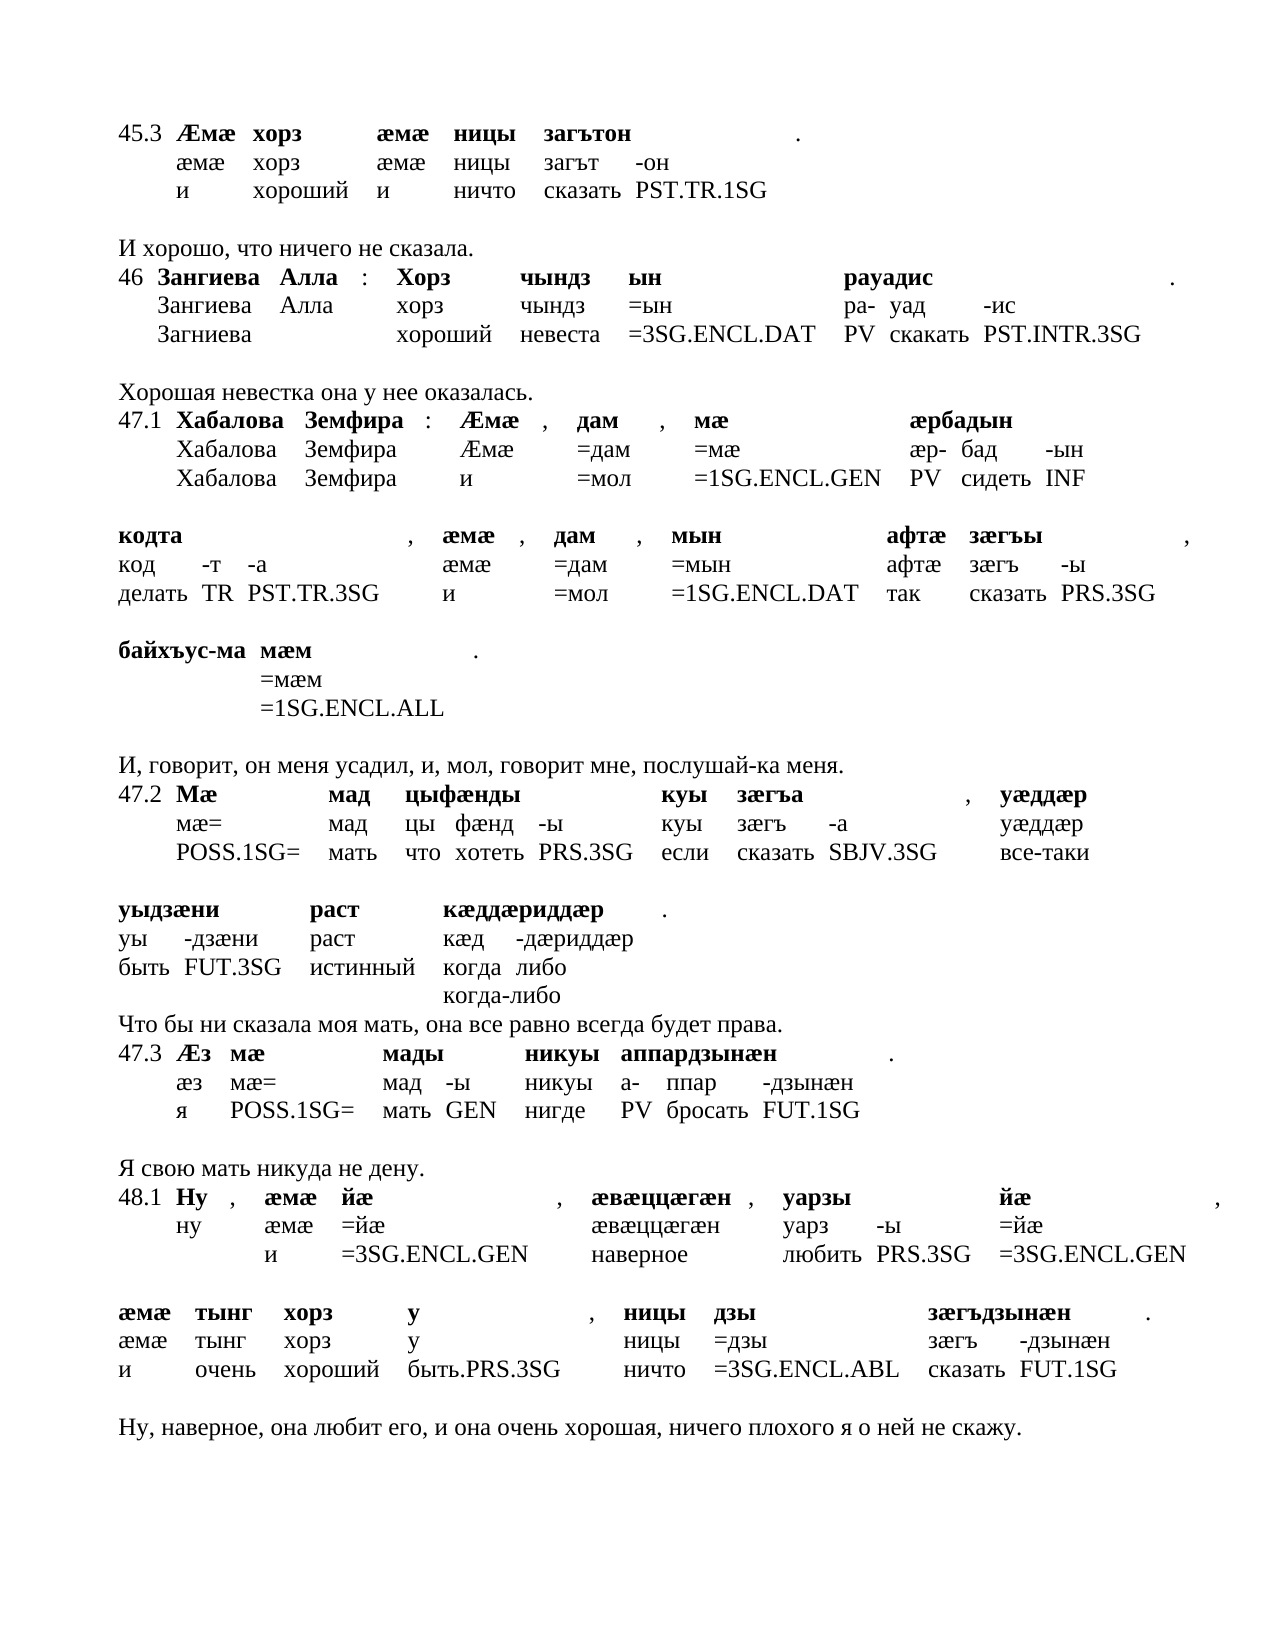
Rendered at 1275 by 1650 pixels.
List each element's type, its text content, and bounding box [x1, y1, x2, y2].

text Зангиева [157, 262, 266, 291]
text все-таки [1000, 837, 1090, 866]
text =йæ [341, 1211, 529, 1239]
text мады [382, 1038, 511, 1067]
text сказать [969, 578, 1047, 607]
text мад [328, 808, 377, 837]
text дзы [714, 1297, 914, 1326]
text Æз [176, 1038, 216, 1067]
text =мæм [260, 664, 445, 693]
text -дзæни [184, 923, 282, 952]
text POSS.1SG= [230, 1096, 355, 1124]
text PST.TR.1SG [635, 176, 767, 204]
text TR [202, 578, 234, 607]
text PRS.3SG [876, 1239, 971, 1268]
text хотеть [455, 837, 524, 866]
text рауадис [843, 262, 1155, 291]
text мæм [260, 636, 459, 664]
text байхъус-ма [118, 636, 246, 664]
text у [407, 1326, 561, 1354]
text -дзынæн [762, 1067, 860, 1096]
text INF [1045, 463, 1086, 492]
text истинный [309, 952, 415, 981]
text наверное [591, 1239, 720, 1268]
text и [176, 176, 225, 204]
text код [118, 549, 188, 578]
text -дзынæн [1019, 1326, 1117, 1354]
text GEN [445, 1096, 497, 1124]
text =3SG.ENCL.GEN [999, 1239, 1187, 1268]
text -а [828, 808, 937, 837]
text скакать [889, 319, 969, 348]
text хороший [284, 1354, 380, 1383]
text уад [889, 291, 969, 319]
text , [965, 779, 986, 808]
text Хорз [396, 262, 506, 291]
text мæ= [176, 808, 300, 837]
text либо [516, 952, 634, 981]
text ницы [623, 1326, 686, 1354]
text SBJV.3SG [828, 837, 937, 866]
text -ы [1061, 549, 1156, 578]
text . [661, 894, 682, 923]
text хороший [396, 319, 492, 348]
text И, говорит, он меня усадил, и, мол, говорит мне, послушай-ка меня. [118, 751, 1249, 779]
text зæгъы [969, 521, 1170, 549]
text ничто [453, 176, 516, 204]
text а- [620, 1067, 652, 1096]
text FUT.3SG [184, 952, 282, 981]
text PV [843, 319, 876, 348]
text хорз [284, 1326, 380, 1354]
text мад [382, 1067, 432, 1096]
text , [556, 1182, 577, 1211]
text и [118, 1354, 167, 1383]
text загътон [544, 118, 781, 147]
text Что бы ни сказала моя мать, она все равно всегда будет права. [118, 1009, 1249, 1038]
text , [1214, 1182, 1235, 1211]
text И хорошо, что ничего не сказала. [118, 233, 1249, 262]
text зæгъ [969, 549, 1047, 578]
text -ын [1045, 434, 1086, 463]
text йæ [341, 1182, 543, 1211]
text , [1183, 521, 1204, 549]
text раст [309, 894, 429, 923]
text PRS.3SG [1061, 578, 1156, 607]
text хорз [253, 118, 363, 147]
text , [229, 1182, 250, 1211]
text . [473, 636, 494, 664]
text Мæ [176, 779, 314, 808]
text куы [661, 779, 723, 808]
text дам [554, 521, 622, 549]
text йæ [999, 1182, 1201, 1211]
text =мæ [694, 434, 882, 463]
text чындз [520, 262, 614, 291]
text PV [909, 463, 947, 492]
text Æмæ [176, 118, 239, 147]
text куы [661, 808, 709, 837]
text æмæ [176, 147, 225, 176]
text так [886, 578, 941, 607]
text афтæ [886, 549, 941, 578]
text когда-либо [443, 981, 648, 1009]
text , [636, 521, 657, 549]
text ницы [623, 1297, 700, 1326]
text сказать [928, 1354, 1006, 1383]
text зæгъ [737, 808, 814, 837]
text Хабалова [176, 463, 277, 492]
text сказать [737, 837, 814, 866]
text PRS.3SG [538, 837, 633, 866]
text -а [247, 549, 379, 578]
text . [795, 118, 816, 147]
text æмæ [442, 549, 491, 578]
text ничто [623, 1354, 686, 1383]
text Алла [279, 262, 347, 291]
text хорз [396, 291, 492, 319]
text я [176, 1096, 202, 1124]
text что [405, 837, 441, 866]
text -дæриддæр [516, 923, 634, 952]
text -ы [538, 808, 633, 837]
text уы [118, 923, 170, 952]
text =йæ [999, 1211, 1187, 1239]
text уыдзæни [118, 894, 296, 923]
text мад [328, 779, 391, 808]
text уарз [783, 1211, 862, 1239]
text PV [620, 1096, 652, 1124]
text ну [176, 1211, 202, 1239]
text уæддæр [1000, 779, 1104, 808]
text Земфира [304, 434, 397, 463]
text =1SG.ENCL.GEN [694, 463, 882, 492]
text чындз [520, 291, 600, 319]
text ницы [453, 118, 530, 147]
text кодта [118, 521, 393, 549]
text : [361, 262, 382, 291]
text Алла [279, 291, 334, 319]
text FUT.1SG [762, 1096, 860, 1124]
text æвæццæгæн [591, 1182, 734, 1211]
text Ну, наверное, она любит его, и она очень хорошая, ничего плохого я о ней не скажу. [118, 1412, 1249, 1441]
text -он [635, 147, 767, 176]
text зæгъ [928, 1326, 1006, 1354]
text мать [328, 837, 377, 866]
text , [588, 1297, 609, 1326]
text уæддæр [1000, 808, 1090, 837]
text нигде [524, 1096, 593, 1124]
text 45.3 [118, 118, 162, 147]
text =мол [554, 578, 609, 607]
text тынг [195, 1297, 270, 1326]
text ницы [453, 147, 516, 176]
text ппар [666, 1067, 749, 1096]
text æз [176, 1067, 202, 1096]
text аппардзынæн [620, 1038, 874, 1067]
text , [542, 406, 563, 434]
text у [407, 1297, 575, 1326]
text æмæ [376, 147, 426, 176]
text , [407, 521, 428, 549]
text и [376, 176, 426, 204]
text мæ= [230, 1067, 355, 1096]
text кæддæриддæр [443, 894, 648, 923]
text -ы [445, 1067, 497, 1096]
text =дзы [714, 1326, 900, 1354]
text Земфира [304, 463, 397, 492]
text если [661, 837, 709, 866]
text Хабалова [176, 406, 291, 434]
text зæгъа [737, 779, 951, 808]
text POSS.1SG= [176, 837, 300, 866]
text загът [544, 147, 621, 176]
text =ын [628, 291, 816, 319]
text когда [443, 952, 502, 981]
text æмæ [118, 1326, 167, 1354]
text никуы [524, 1067, 593, 1096]
text тынг [195, 1326, 256, 1354]
text мæ [230, 1038, 368, 1067]
text -ис [983, 291, 1142, 319]
text зæгъдзынæн [928, 1297, 1131, 1326]
text мын [671, 521, 873, 549]
text . [1169, 262, 1190, 291]
text =1SG.ENCL.ALL [260, 693, 445, 722]
text =3SG.ENCL.GEN [341, 1239, 529, 1268]
text 47.2 [118, 779, 162, 808]
text Загниева [157, 319, 252, 348]
text 47.3 [118, 1038, 162, 1067]
text . [888, 1038, 909, 1067]
text и [264, 1239, 313, 1268]
text невеста [520, 319, 600, 348]
text 47.1 [118, 406, 162, 434]
text быть.PRS.3SG [407, 1354, 561, 1383]
text =3SG.ENCL.DAT [628, 319, 816, 348]
text æмæ [264, 1182, 327, 1211]
text делать [118, 578, 188, 607]
text ын [628, 262, 830, 291]
text ра- [843, 291, 876, 319]
text PST.INTR.3SG [983, 319, 1142, 348]
text афтæ [886, 521, 955, 549]
text , [748, 1182, 769, 1211]
text и [442, 578, 491, 607]
text фæнд [455, 808, 524, 837]
text æвæццæгæн [591, 1211, 720, 1239]
text . [1145, 1297, 1166, 1326]
text раст [309, 923, 415, 952]
text æрбадын [909, 406, 1099, 434]
text =3SG.ENCL.ABL [714, 1354, 900, 1383]
text æмæ [264, 1211, 313, 1239]
text быть [118, 952, 170, 981]
text =дам [554, 549, 609, 578]
text FUT.1SG [1019, 1354, 1117, 1383]
text Хорошая невестка она у нее оказалась. [118, 377, 1249, 406]
text PST.TR.3SG [247, 578, 379, 607]
text дам [577, 406, 645, 434]
text 46 [118, 262, 143, 291]
text и [459, 463, 514, 492]
text æмæ [118, 1297, 181, 1326]
text мæ [694, 406, 896, 434]
text бросать [666, 1096, 749, 1124]
text Æмæ [459, 406, 528, 434]
text =1SG.ENCL.DAT [671, 578, 859, 607]
text цыфæнды [405, 779, 647, 808]
text Хабалова [176, 434, 277, 463]
text : [424, 406, 446, 434]
text =мын [671, 549, 859, 578]
text Æмæ [459, 434, 514, 463]
text сказать [544, 176, 621, 204]
text хорз [284, 1297, 394, 1326]
text очень [195, 1354, 256, 1383]
text хороший [253, 176, 349, 204]
text хорз [253, 147, 349, 176]
text сидеть [961, 463, 1031, 492]
text , [519, 521, 540, 549]
text 48.1 [118, 1182, 162, 1211]
text мать [382, 1096, 432, 1124]
text бад [961, 434, 1031, 463]
text -ы [876, 1211, 971, 1239]
text Я свою мать никуда не дену. [118, 1153, 1249, 1182]
text любить [783, 1239, 862, 1268]
text =мол [577, 463, 632, 492]
text -т [202, 549, 234, 578]
text уарзы [783, 1182, 985, 1211]
text , [659, 406, 680, 434]
text Земфира [304, 406, 411, 434]
text æмæ [376, 118, 439, 147]
text кæд [443, 923, 502, 952]
text æмæ [442, 521, 505, 549]
text æр- [909, 434, 947, 463]
text Ну [176, 1182, 216, 1211]
text цы [405, 808, 441, 837]
text =дам [577, 434, 632, 463]
text никуы [524, 1038, 607, 1067]
text Зангиева [157, 291, 252, 319]
